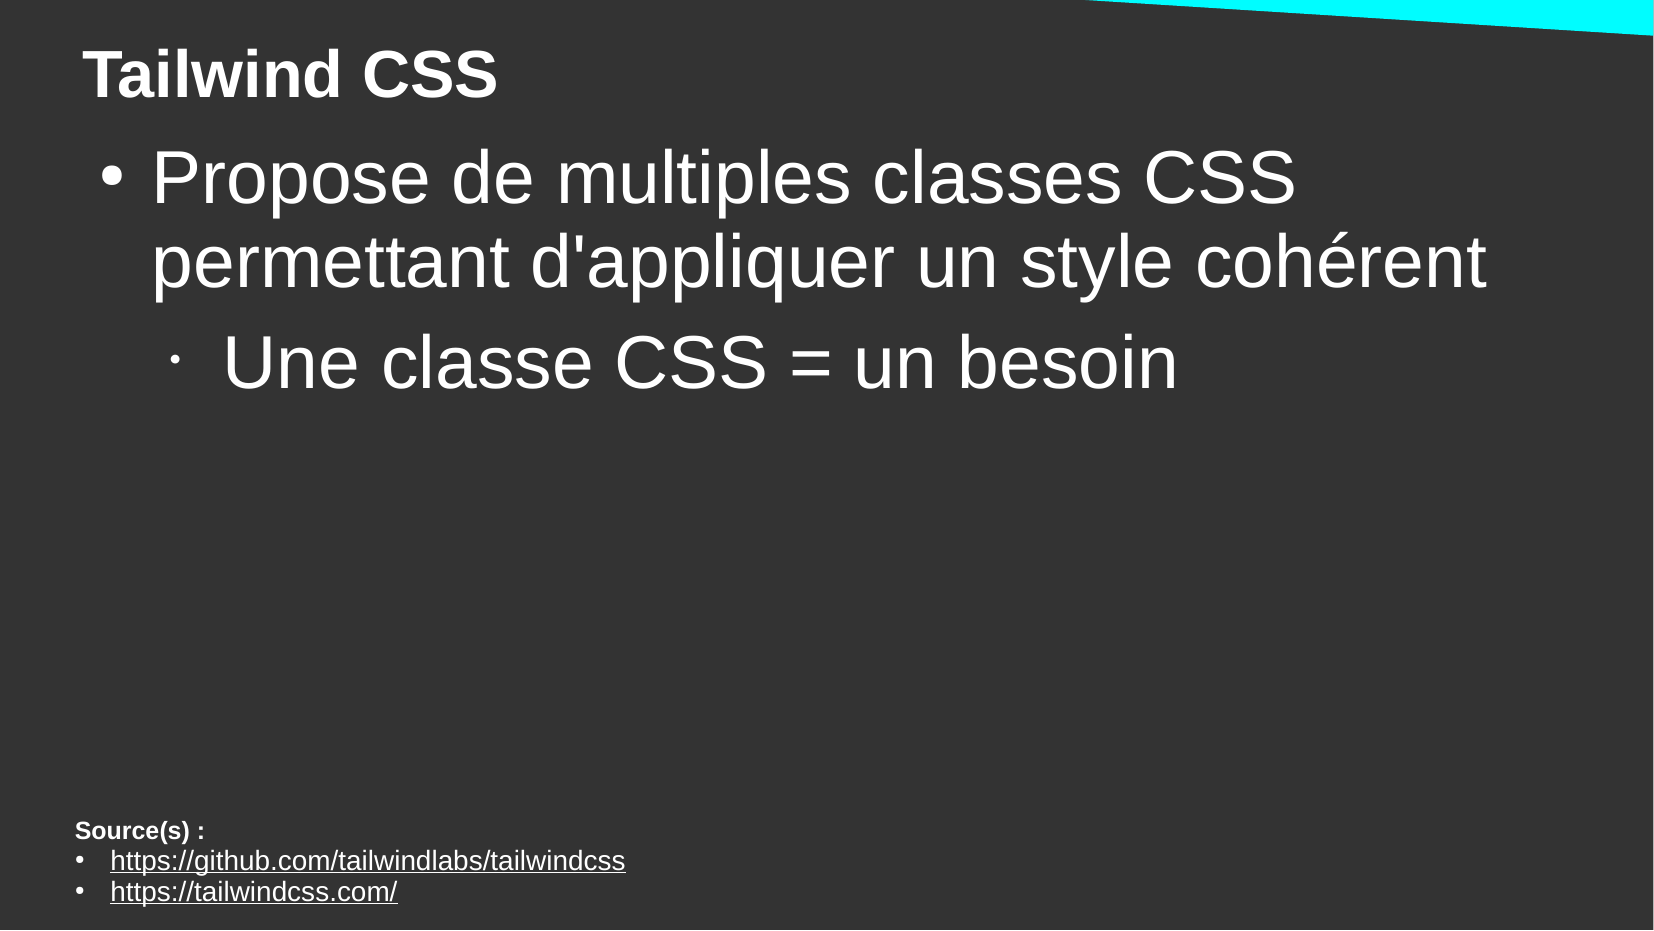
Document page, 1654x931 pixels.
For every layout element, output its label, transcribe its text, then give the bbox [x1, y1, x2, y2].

text_box Source(s) : https://github.com/tailwindlabs/tailwindcss https://tailwindcss.com/ [60, 809, 1583, 915]
text_box [1085, 0, 1654, 36]
list Propose de multiples classes CSS permettant d'appliquer un style cohérent Une classe CSS = un besoin [80, 135, 1620, 827]
title Tailwind CSS [82, 37, 1571, 114]
